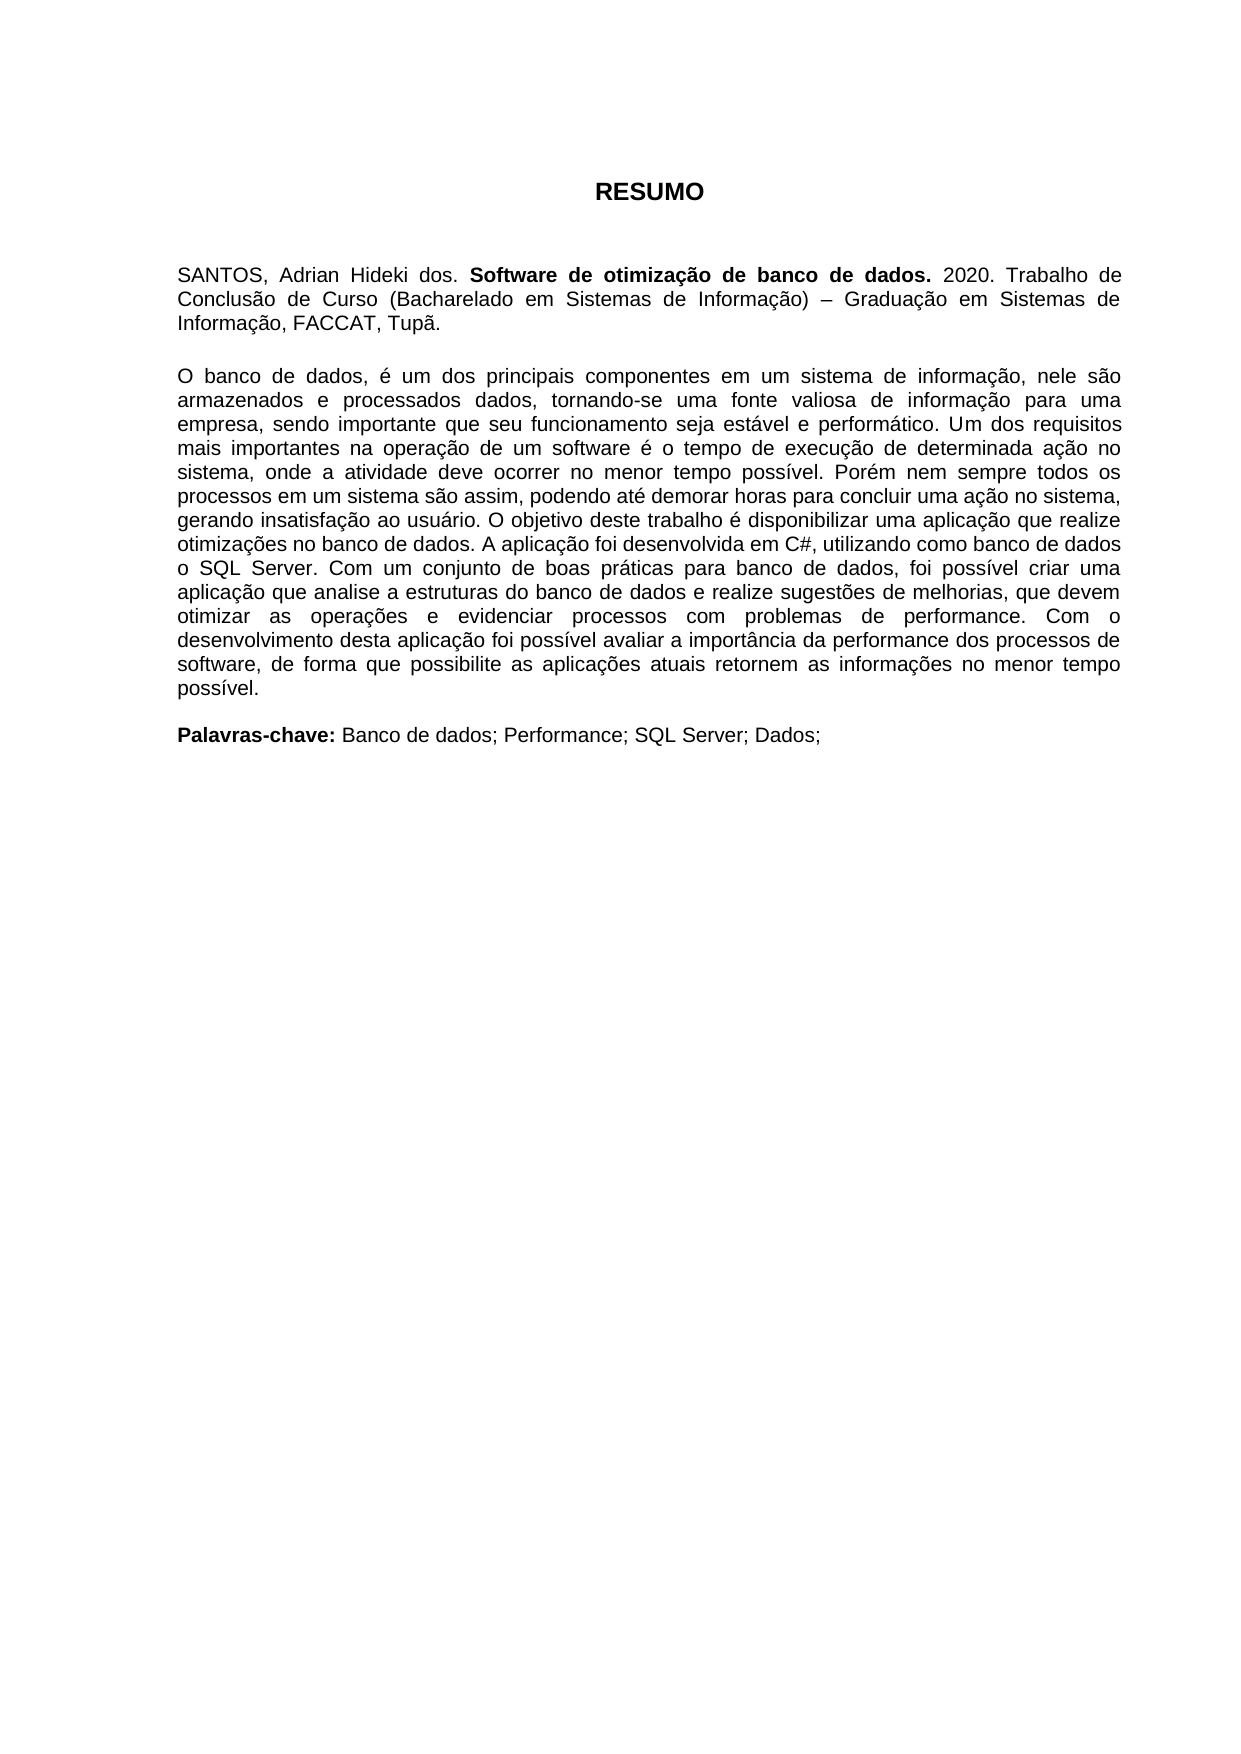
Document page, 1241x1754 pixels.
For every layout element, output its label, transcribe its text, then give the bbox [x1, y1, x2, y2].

text Palavras-chave: Banco de dados; Performance; SQL Server; Dados; [177, 723, 1122, 747]
text O banco de dados, é um dos principais componentes em um sistema de informação, nele são armazenados e processados dados, tornando-se uma fonte valiosa de informação para uma empresa, sendo importante que seu funcionamento seja estável e performático. Um dos requisitos mais importantes na operação de um software é o tempo de execução de determinada ação no sistema, onde a atividade deve ocorrer no menor tempo possível. Porém nem sempre todos os processos em um sistema são assim, podendo até demorar horas para concluir uma ação no sistema, gerando insatisfação ao usuário. O objetivo deste trabalho é disponibilizar uma aplicação que realize otimizações no banco de dados. A aplicação foi desenvolvida em C#, utilizando como banco de dados o SQL Server. Com um conjunto de boas práticas para banco de dados, foi possível criar uma aplicação que analise a estruturas do banco de dados e realize sugestões de melhorias, que devem otimizar as operações e evidenciar processos com problemas de performance. Com o desenvolvimento desta aplicação foi possível avaliar a importância da performance dos processos de software, de forma que possibilite as aplicações atuais retornem as informações no menor tempo possível. [177, 364, 1122, 699]
text SANTOS, Adrian Hideki dos. Software de otimização de banco de dados. 2020. Trabalho de Conclusão de Curso (Bacharelado em Sistemas de Informação) – Graduação em Sistemas de Informação, FACCAT, Tupã. [177, 263, 1122, 335]
text RESUMO [177, 177, 1122, 206]
